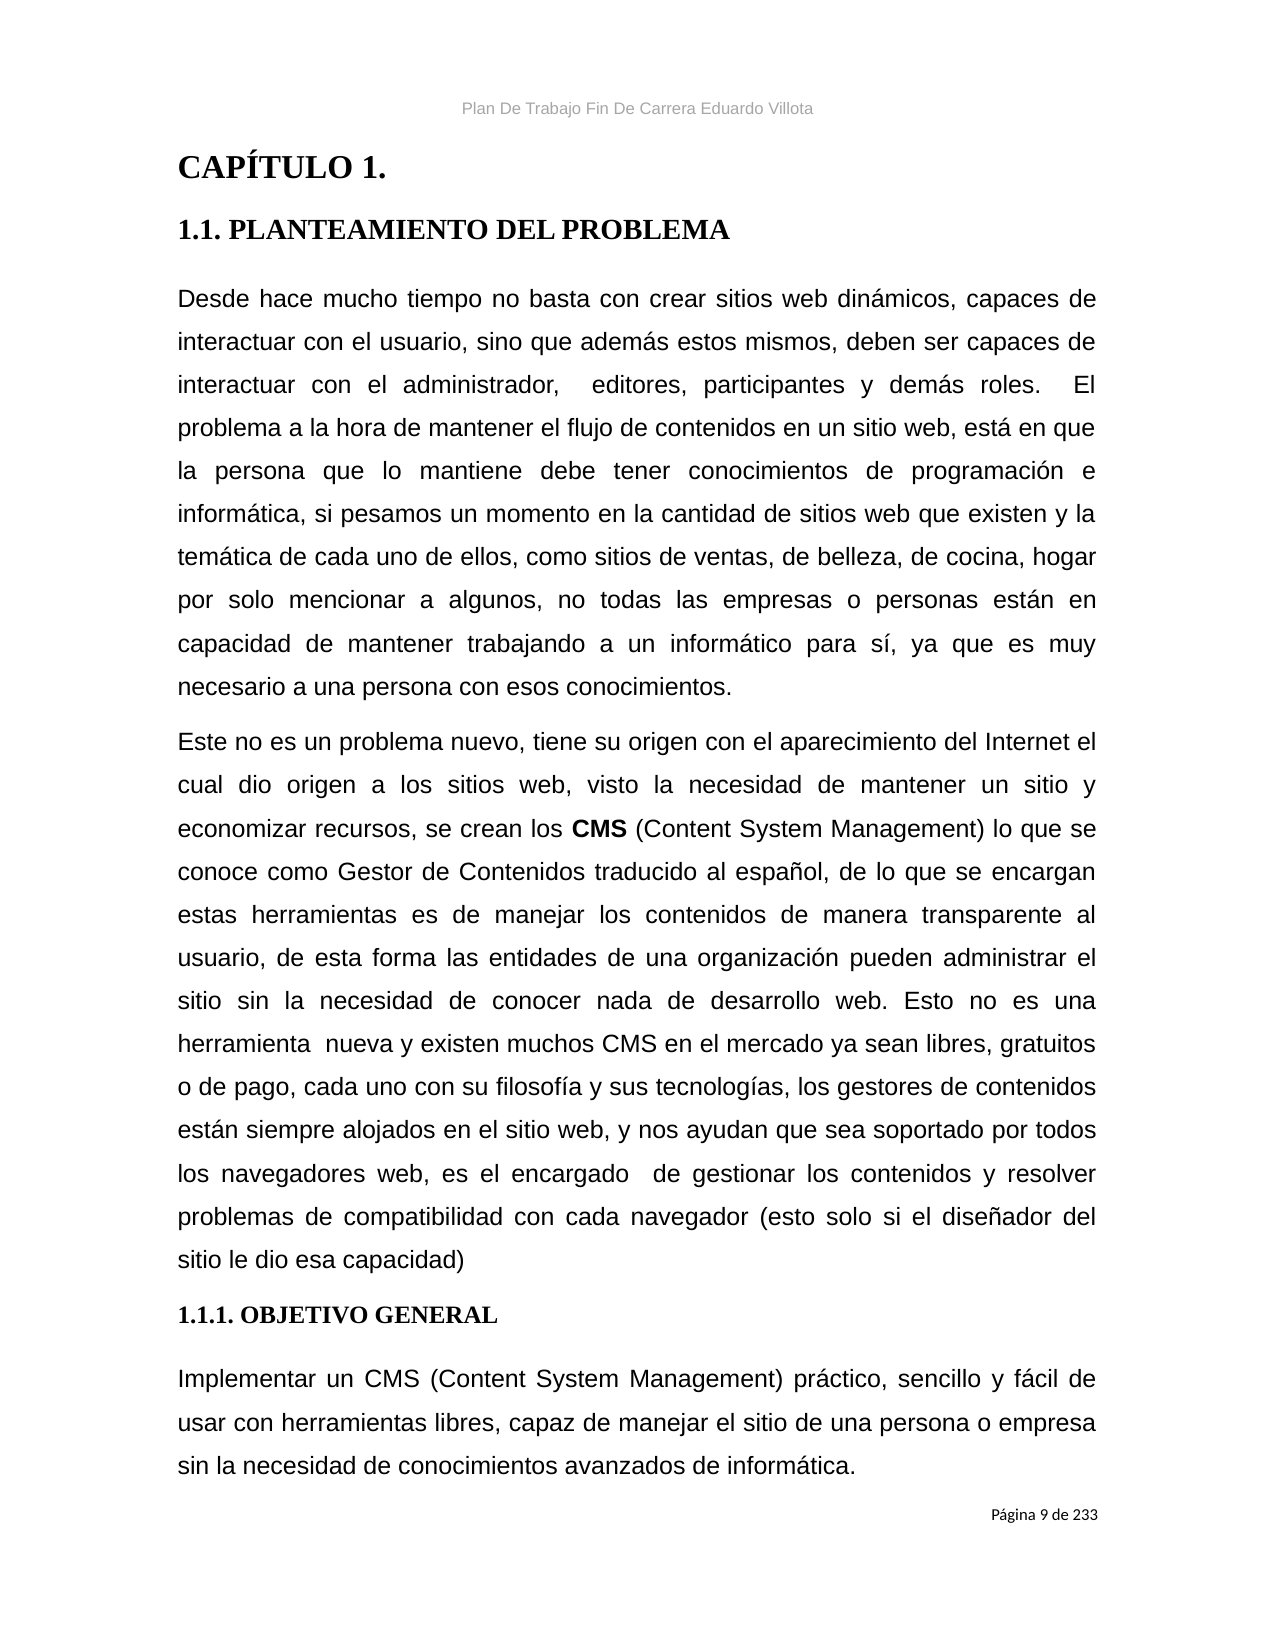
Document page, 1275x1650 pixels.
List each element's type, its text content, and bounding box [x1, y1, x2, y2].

text Desde hace mucho tiempo no basta con crear sitios web dinámicos, capaces de interactuar con el usuario, sino que además estos mismos, deben ser capaces de interactuar con el administrador, editores, participantes y demás roles. El problema a la hora de mantener el flujo de contenidos en un sitio web, está en que la persona que lo mantiene debe tener conocimientos de programación e informática, si pesamos un momento en la cantidad de sitios web que existen y la temática de cada uno de ellos, como sitios de ventas, de belleza, de cocina, hogar por solo mencionar a algunos, no todas las empresas o personas están en capacidad de mantener trabajando a un informático para sí, ya que es muy necesario a una persona con esos conocimientos. [177, 284, 1098, 701]
text Implementar un CMS (Content System Management) práctico, sencillo y fácil de usar con herramientas libres, capaz de manejar el sitio de una persona o empresa sin la necesidad de conocimientos avanzados de informática. [177, 1364, 1098, 1479]
text Este no es un problema nuevo, tiene su origen con el aparecimiento del Internet el cual dio origen a los sitios web, visto la necesidad de mantener un sitio y economizar recursos, se crean los CMS (Content System Management) lo que se conoce como Gestor de Contenidos traducido al español, de lo que se encargan estas herramientas es de manejar los contenidos de manera transparente al usuario, de esta forma las entidades de una organización pueden administrar el sitio sin la necesidad de conocer nada de desarrollo web. Esto no es una herramienta nueva y existen muchos CMS en el mercado ya sean libres, gratuitos o de pago, cada uno con su filosofía y sus tecnologías, los gestores de contenidos están siempre alojados en el sitio web, y nos ayudan que sea soportado por todos los navegadores web, es el encargado de gestionar los contenidos y resolver problemas de compatibilidad con cada navegador (esto solo si el diseñador del sitio le dio esa capacidad) [177, 727, 1098, 1274]
text 1.1. PLANTEAMIENTO DEL PROBLEMA [177, 212, 1098, 246]
text 1.1.1. OBJETIVO GENERAL [177, 1301, 1098, 1329]
text CAPÍTULO 1. [177, 148, 1098, 186]
